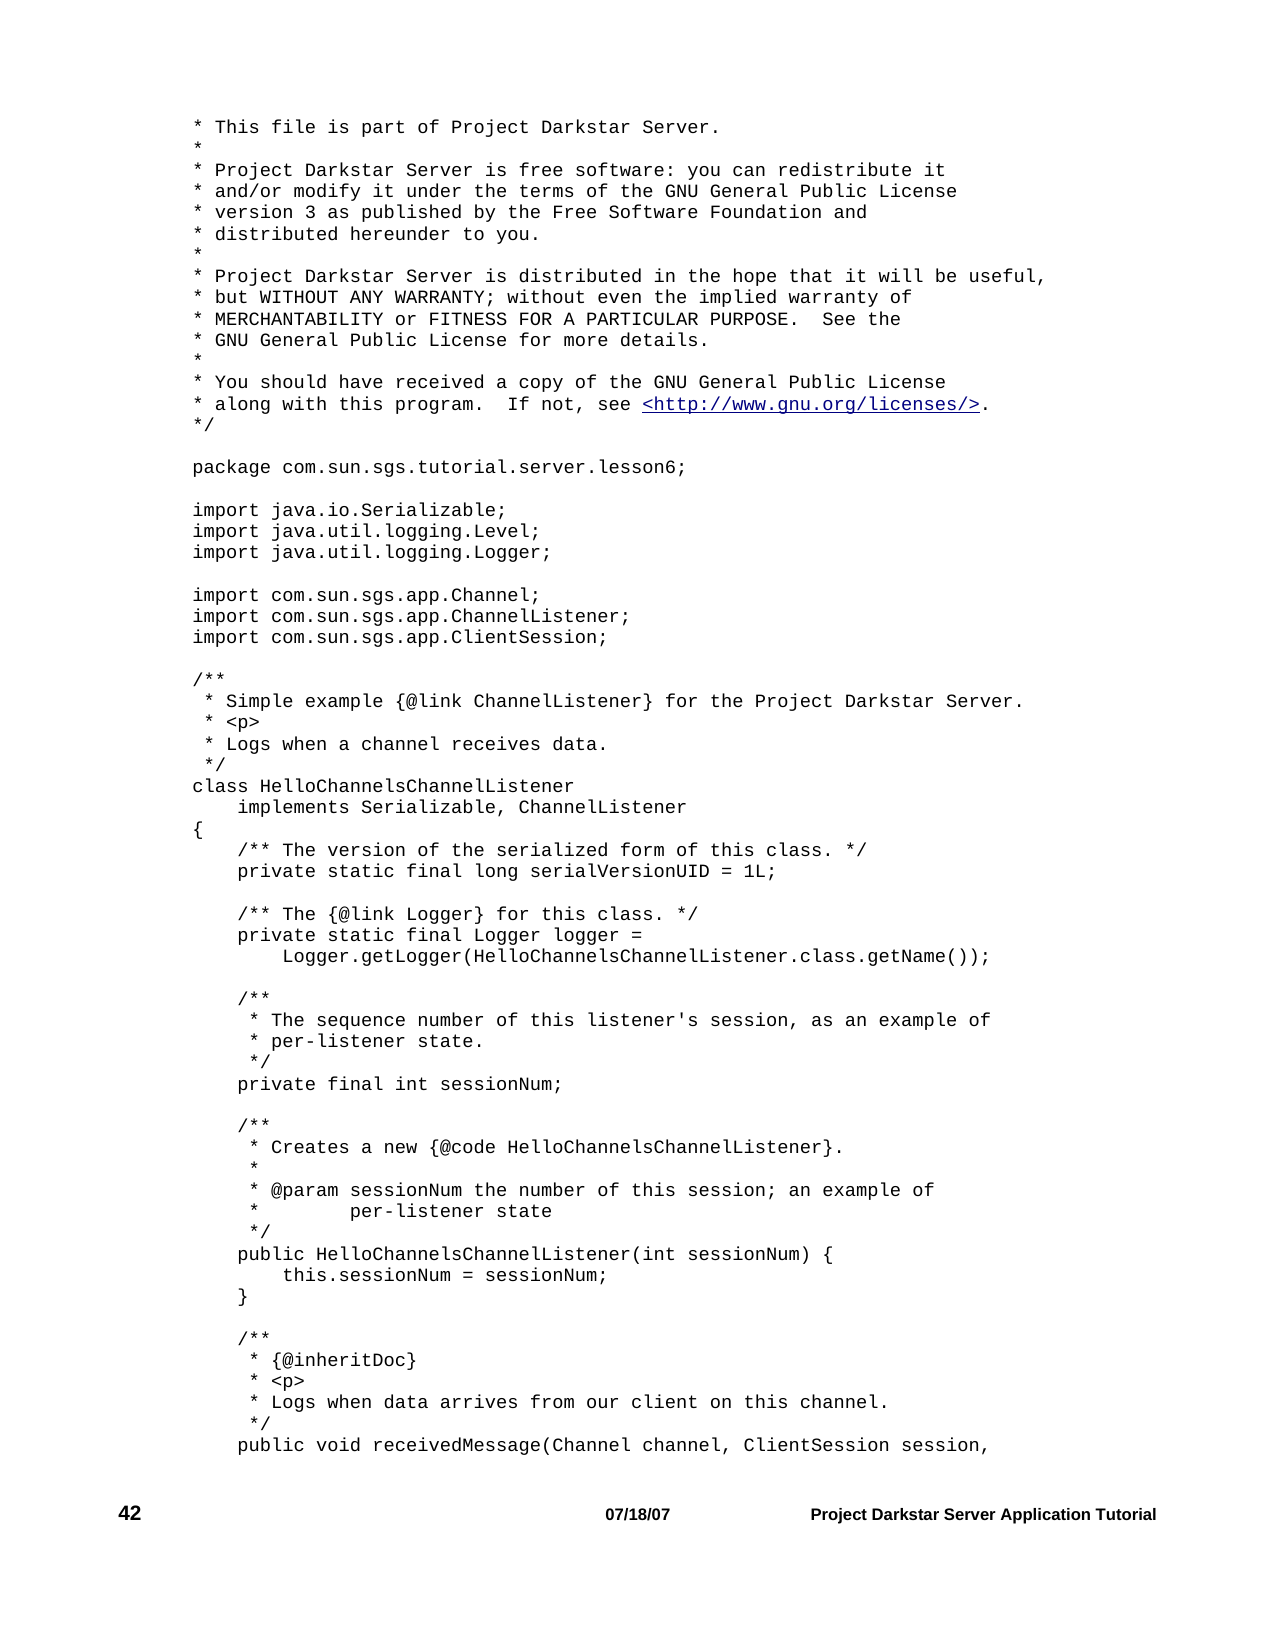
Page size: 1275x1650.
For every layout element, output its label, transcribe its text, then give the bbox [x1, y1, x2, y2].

text * This file is part of Project Darkstar Server. * * Project Darkstar Server is free software: you can redistribute it * and/or modify it under the terms of the GNU General Public License * version 3 as published by the Free Software Foundation and * distributed hereunder to you. * * Project Darkstar Server is distributed in the hope that it will be useful, * but WITHOUT ANY WARRANTY; without even the implied warranty of * MERCHANTABILITY or FITNESS FOR A PARTICULAR PURPOSE. See the * GNU General Public License for more details. * * You should have received a copy of the GNU General Public License * along with this program. If not, see <http://www.gnu.org/licenses/>. */ package com.sun.sgs.tutorial.server.lesson6; import java.io.Serializable; import java.util.logging.Level; import java.util.logging.Logger; import com.sun.sgs.app.Channel; import com.sun.sgs.app.ChannelListener; import com.sun.sgs.app.ClientSession; /** * Simple example {@link ChannelListener} for the Project Darkstar Server. * <p> * Logs when a channel receives data. */ class HelloChannelsChannelListener implements Serializable, ChannelListener { /** The version of the serialized form of this class. */ private static final long serialVersionUID = 1L; /** The {@link Logger} for this class. */ private static final Logger logger = Logger.getLogger(HelloChannelsChannelListener.class.getName()); /** * The sequence number of this listener's session, as an example of * per-listener state. */ private final int sessionNum; /** * Creates a new {@code HelloChannelsChannelListener}. * * @param sessionNum the number of this session; an example of * per-listener state */ public HelloChannelsChannelListener(int sessionNum) { this.sessionNum = sessionNum; } /** * {@inheritDoc} * <p> * Logs when data arrives from our client on this channel. */ public void receivedMessage(Channel channel, ClientSession session, [192, 118, 1098, 1457]
